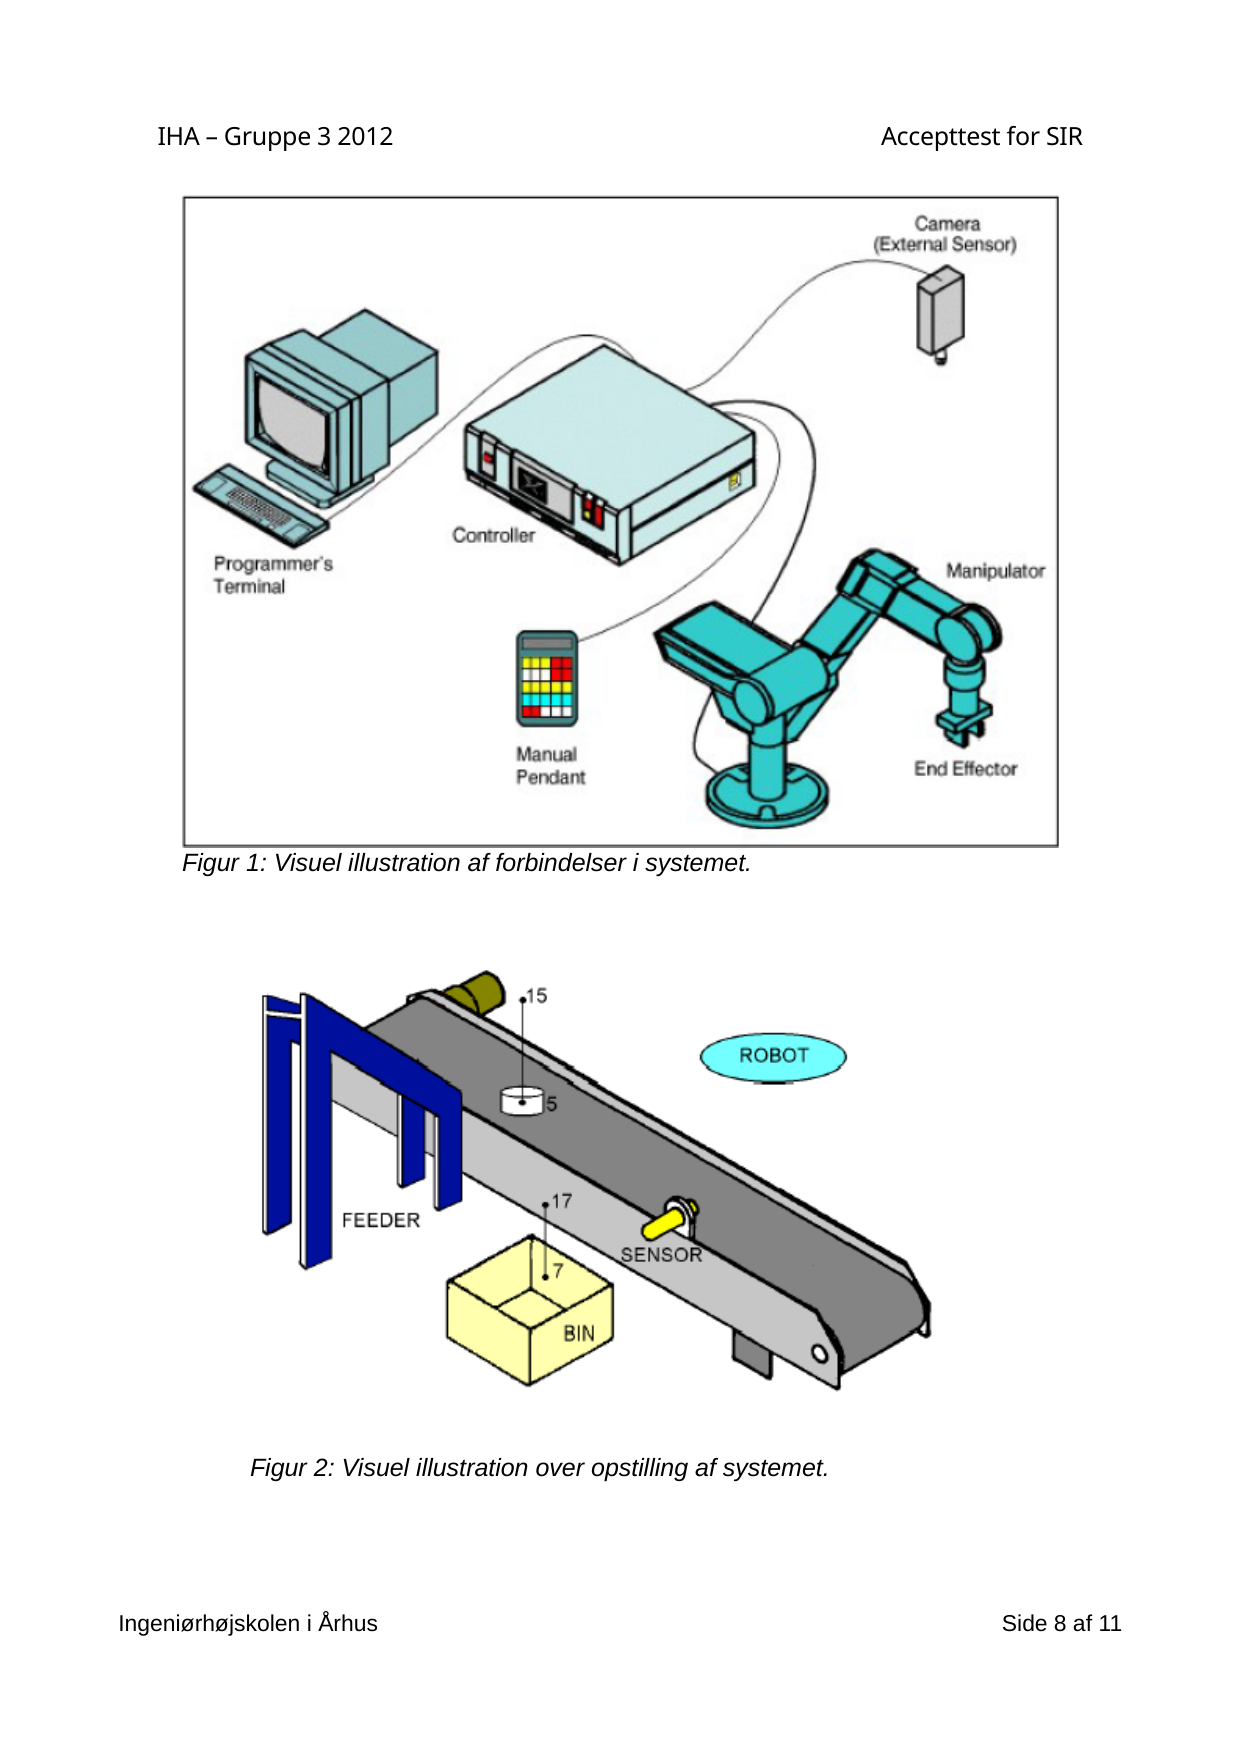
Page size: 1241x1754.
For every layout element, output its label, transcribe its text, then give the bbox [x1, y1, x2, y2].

text Figur 1: Visuel illustration af forbindelser i systemet. [182, 848, 1058, 876]
picture [182, 194, 1059, 848]
picture [250, 958, 991, 1453]
text Figur 2: Visuel illustration over opstilling af systemet. [250, 1453, 991, 1481]
